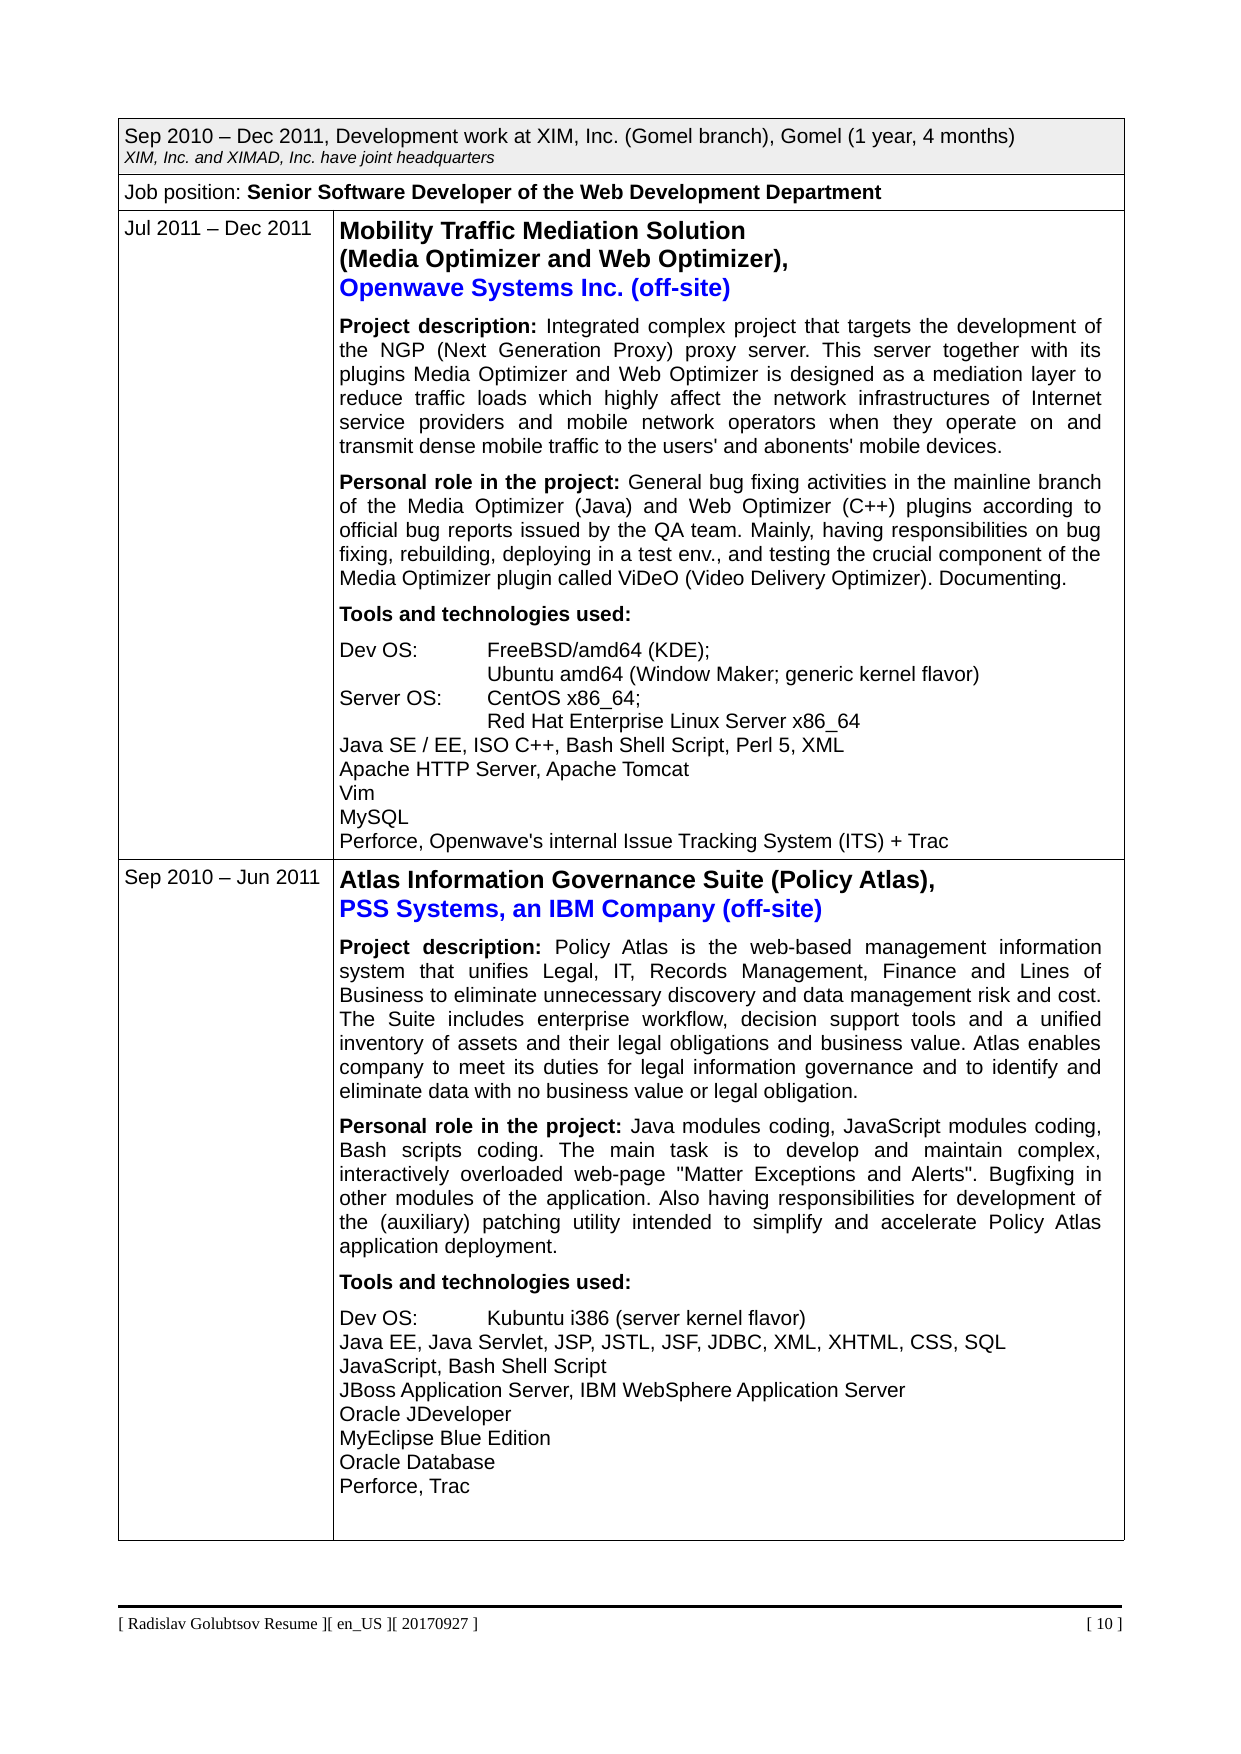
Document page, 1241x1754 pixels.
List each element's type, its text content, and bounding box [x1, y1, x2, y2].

table_cell Mobility Traffic Mediation Solution (Media Optimizer and Web Optimizer), Openwave Systems Inc. (off-site) Project description: Integrated complex project that targets the development of the NGP (Next Generation Proxy) proxy server. This server together with its plugins Media Optimizer and Web Optimizer is designed as a mediation layer to reduce traffic loads which highly affect the network infrastructures of Internet service providers and mobile network operators when they operate on and transmit dense mobile traffic to the users' and abonents' mobile devices. Personal role in the project: General bug fixing activities in the mainline branch of the Media Optimizer (Java) and Web Optimizer (C++) plugins according to official bug reports issued by the QA team. Mainly, having responsibilities on bug fixing, rebuilding, deploying in a test env., and testing the crucial component of the Media Optimizer plugin called ViDeO (Video Delivery Optimizer). Documenting. Tools and technologies used: Dev OS: FreeBSD/amd64 (KDE); Ubuntu amd64 (Window Maker; generic kernel flavor) Server OS: CentOS x86_64; Red Hat Enterprise Linux Server x86_64 Java SE / EE, ISO C++, Bash Shell Script, Perl 5, XML Apache HTTP Server, Apache Tomcat Vim MySQL Perforce, Openwave's internal Issue Tracking System (ITS) + Trac [334, 211, 1124, 859]
table_cell Jul 2011 – Dec 2011 [119, 211, 333, 859]
table_cell Job position: Senior Software Developer of the Web Development Department [119, 175, 1124, 209]
table_cell Sep 2010 – Dec 2011, Development work at XIM, Inc. (Gomel branch), Gomel (1 year, 4 months) XIM, Inc. and XIMAD, Inc. have joint headquarters [119, 119, 1124, 173]
table_cell Atlas Information Governance Suite (Policy Atlas), PSS Systems, an IBM Company (off-site) Project description: Policy Atlas is the web-based management information system that unifies Legal, IT, Records Management, Finance and Lines of Business to eliminate unnecessary discovery and data management risk and cost. The Suite includes enterprise workflow, decision support tools and a unified inventory of assets and their legal obligations and business value. Atlas enables company to meet its duties for legal information governance and to identify and eliminate data with no business value or legal obligation. Personal role in the project: Java modules coding, JavaScript modules coding, Bash scripts coding. The main task is to develop and maintain complex, interactively overloaded web-page "Matter Exceptions and Alerts". Bugfixing in other modules of the application. Also having responsibilities for development of the (auxiliary) patching utility intended to simplify and accelerate Policy Atlas application deployment. Tools and technologies used: Dev OS: Kubuntu i386 (server kernel flavor) Java EE, Java Servlet, JSP, JSTL, JSF, JDBC, XML, XHTML, CSS, SQL JavaScript, Bash Shell Script JBoss Application Server, IBM WebSphere Application Server Oracle JDeveloper MyEclipse Blue Edition Oracle Database Perforce, Trac [334, 860, 1124, 1540]
table_cell Sep 2010 – Jun 2011 [119, 860, 333, 1540]
